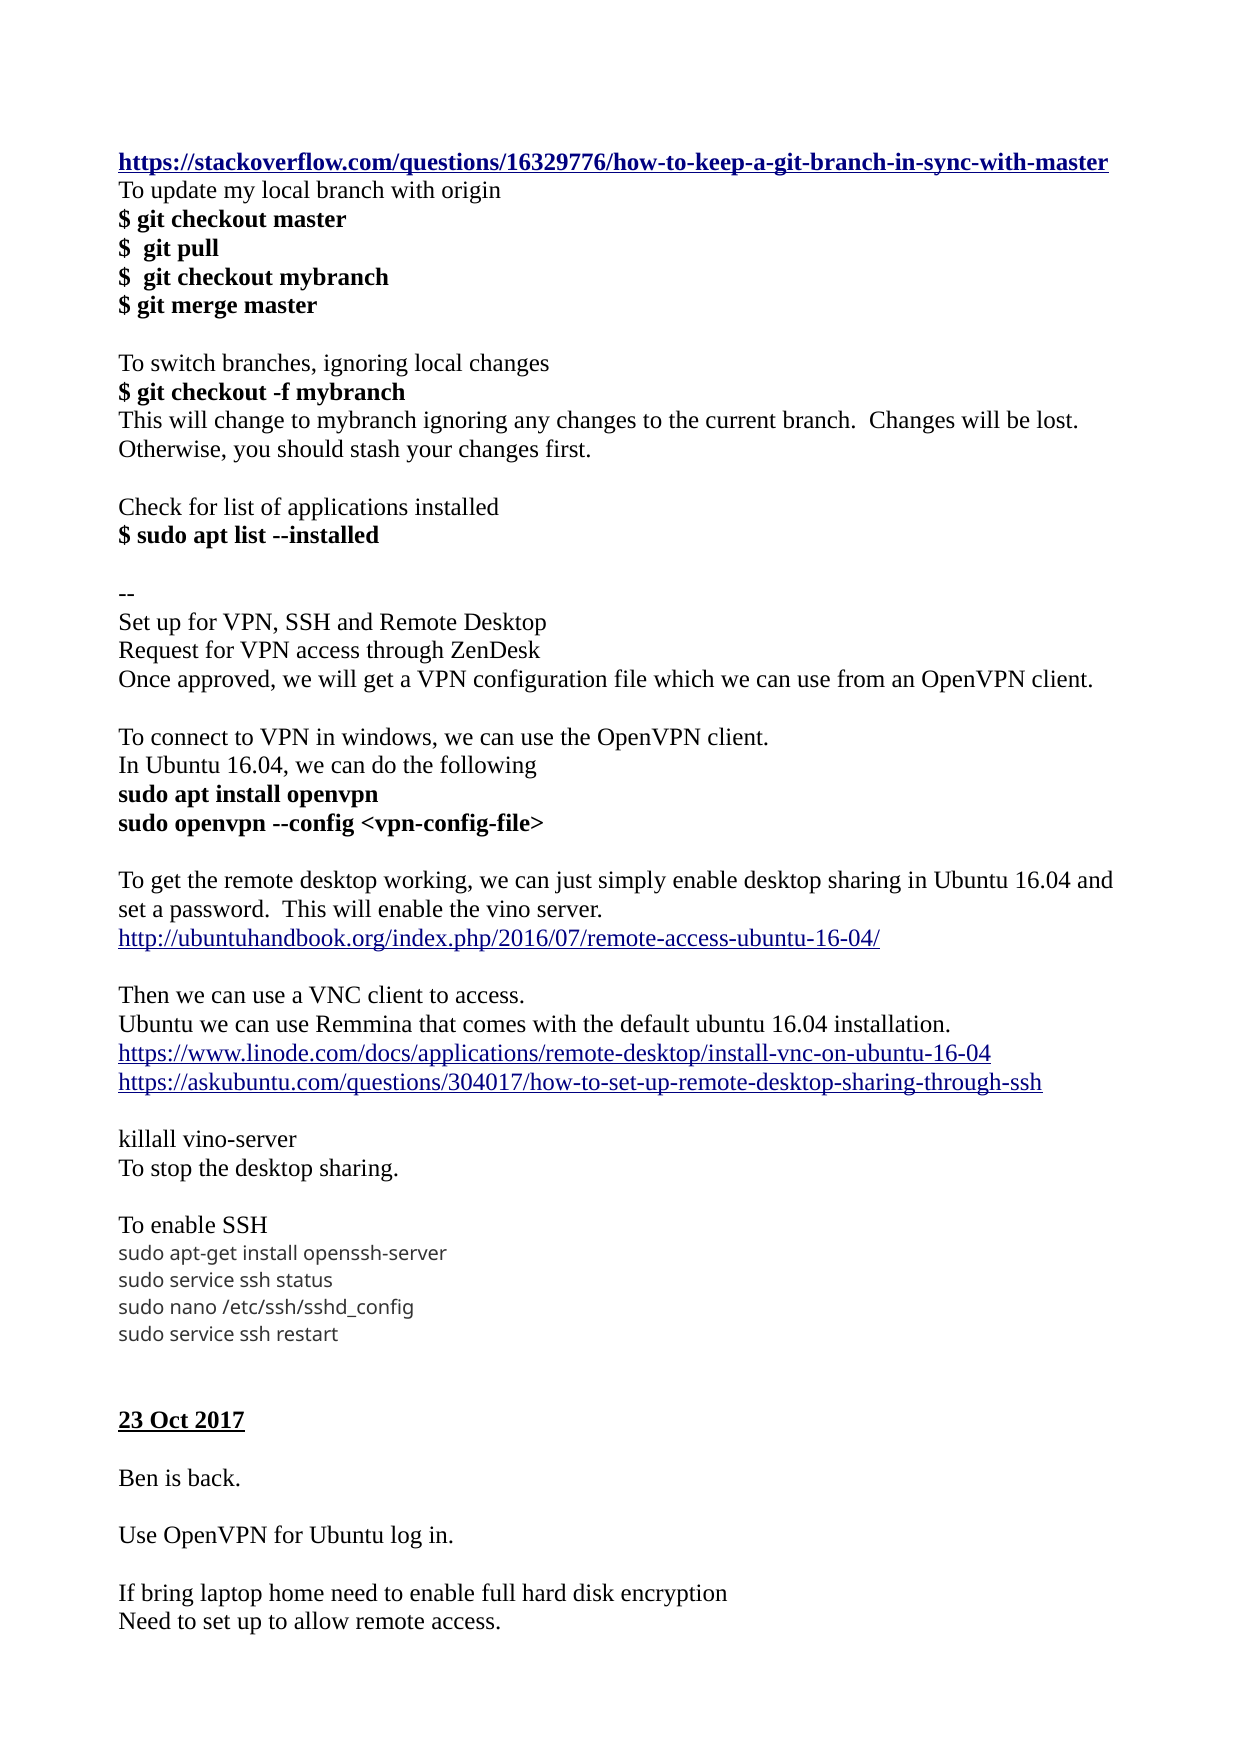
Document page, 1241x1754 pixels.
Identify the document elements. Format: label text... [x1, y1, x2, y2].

text sudo openvpn --config <vpn-config-file> [118, 808, 1122, 837]
text Set up for VPN, SSH and Remote Desktop [118, 607, 1122, 636]
text To enable SSH [118, 1211, 1122, 1239]
text sudo service ssh restart [118, 1321, 1122, 1348]
text This will change to mybranch ignoring any changes to the current branch. Changes will be lost. [118, 406, 1122, 434]
text https://www.linode.com/docs/applications/remote-desktop/install-vnc-on-ubuntu-16-04 [118, 1038, 1122, 1067]
text sudo apt install openvpn [118, 779, 1122, 808]
text Ben is back. [118, 1463, 1122, 1491]
text -- [118, 578, 1122, 607]
text Use OpenVPN for Ubuntu log in. [118, 1520, 1122, 1549]
text killall vino-server [118, 1124, 1122, 1153]
text https://stackoverflow.com/questions/16329776/how-to-keep-a-git-branch-in-sync-with-master [118, 147, 1122, 176]
text Once approved, we will get a VPN configuration file which we can use from an OpenVPN client. [118, 664, 1122, 693]
text $ git pull [118, 233, 1122, 262]
text sudo service ssh status [118, 1266, 1122, 1293]
text Then we can use a VNC client to access. [118, 981, 1122, 1009]
text sudo nano /etc/ssh/sshd_config [118, 1293, 1122, 1321]
text $ git checkout master [118, 204, 1122, 233]
text Otherwise, you should stash your changes first. [118, 434, 1122, 463]
text https://askubuntu.com/questions/304017/how-to-set-up-remote-desktop-sharing-through-ssh [118, 1067, 1122, 1096]
text $ sudo apt list --installed [118, 521, 1122, 549]
text Check for list of applications installed [118, 492, 1122, 521]
text 23 Oct 2017 [118, 1405, 1122, 1434]
text In Ubuntu 16.04, we can do the following [118, 751, 1122, 779]
text Need to set up to allow remote access. [118, 1606, 1122, 1635]
text To stop the desktop sharing. [118, 1153, 1122, 1182]
text If bring laptop home need to enable full hard disk encryption [118, 1578, 1122, 1606]
text To update my local branch with origin [118, 176, 1122, 204]
text Request for VPN access through ZenDesk [118, 636, 1122, 664]
text $ git merge master [118, 291, 1122, 319]
text To get the remote desktop working, we can just simply enable desktop sharing in Ubuntu 16.04 and set a password. This will enable the vino server. [118, 866, 1122, 923]
text sudo apt-get install openssh-server [118, 1239, 1122, 1266]
text To switch branches, ignoring local changes [118, 348, 1122, 377]
text http://ubuntuhandbook.org/index.php/2016/07/remote-access-ubuntu-16-04/ [118, 923, 1122, 952]
text $ git checkout mybranch [118, 262, 1122, 291]
text $ git checkout -f mybranch [118, 377, 1122, 406]
text To connect to VPN in windows, we can use the OpenVPN client. [118, 722, 1122, 751]
text Ubuntu we can use Remmina that comes with the default ubuntu 16.04 installation. [118, 1009, 1122, 1038]
